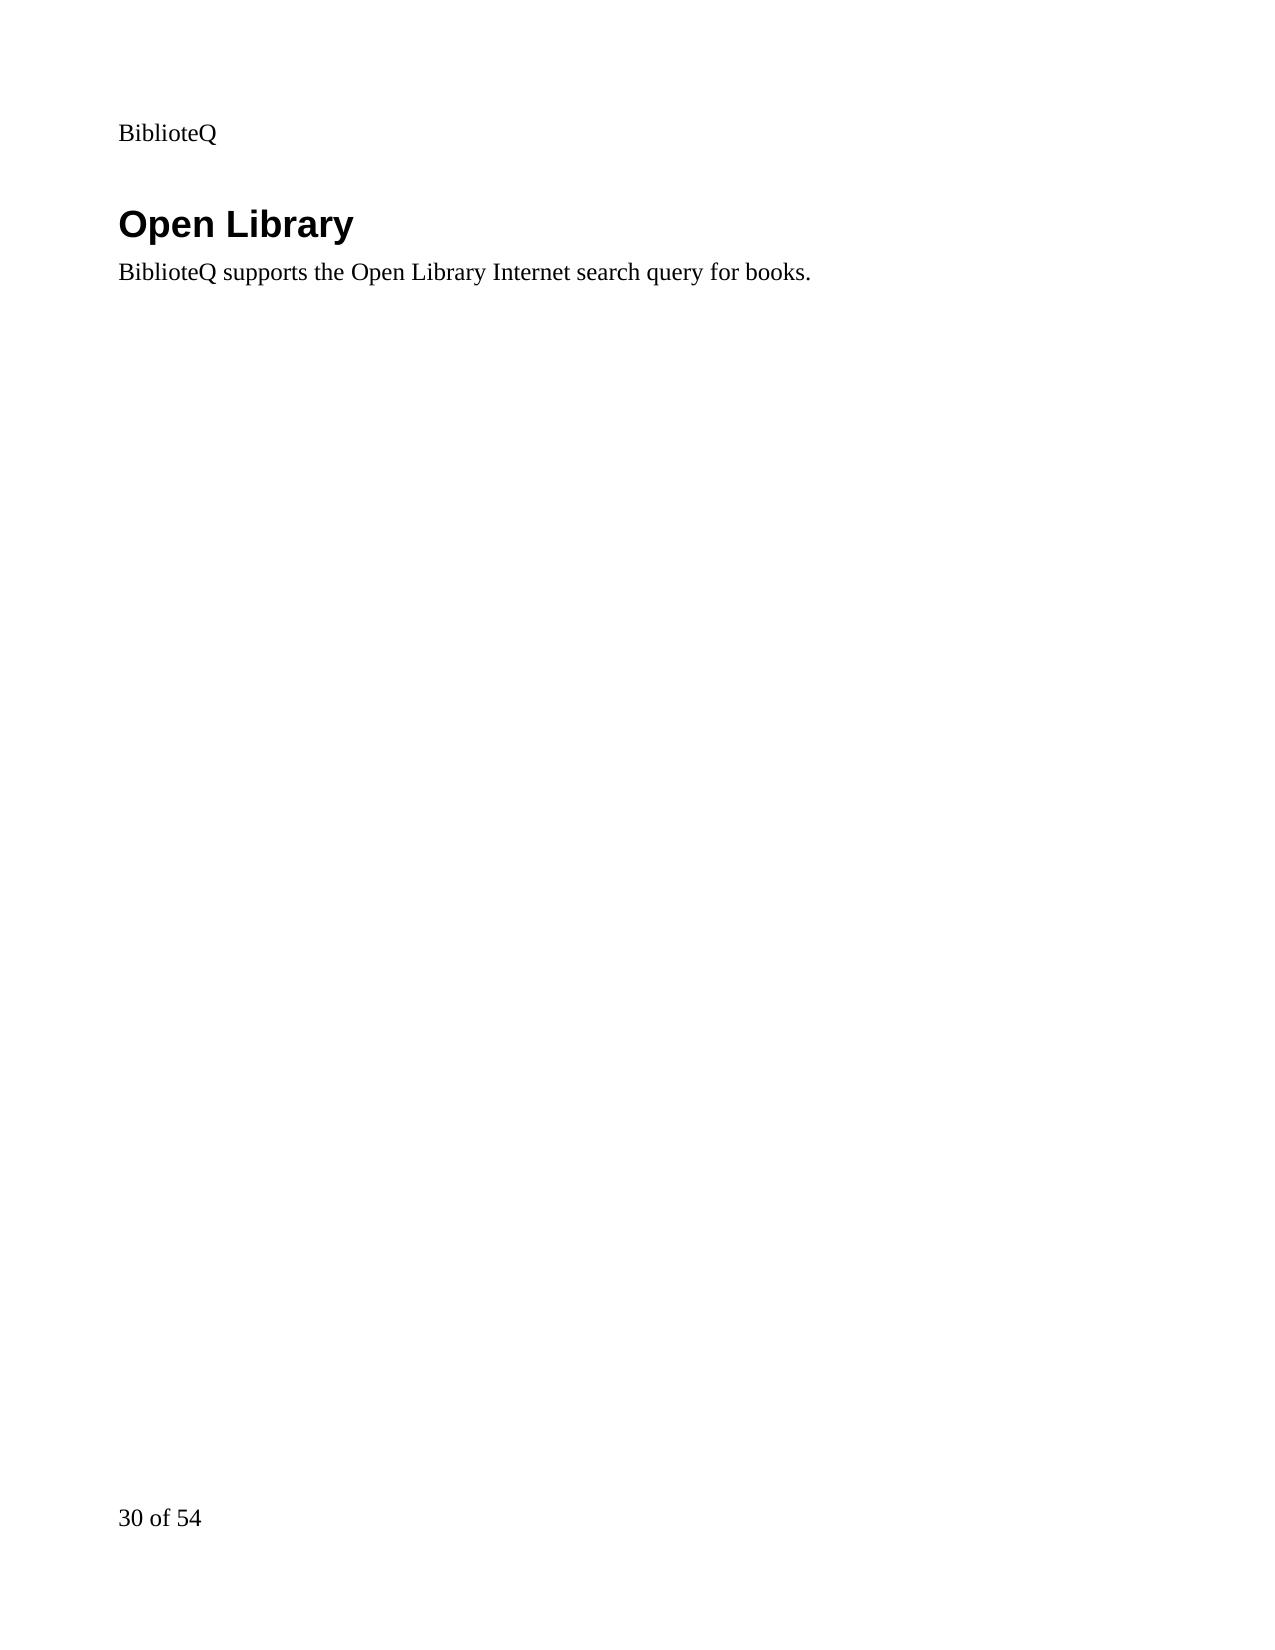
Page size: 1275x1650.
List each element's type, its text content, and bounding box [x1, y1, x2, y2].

subtitle Open Library [118, 201, 1157, 245]
text BiblioteQ supports the Open Library Internet search query for books. [118, 257, 1157, 286]
